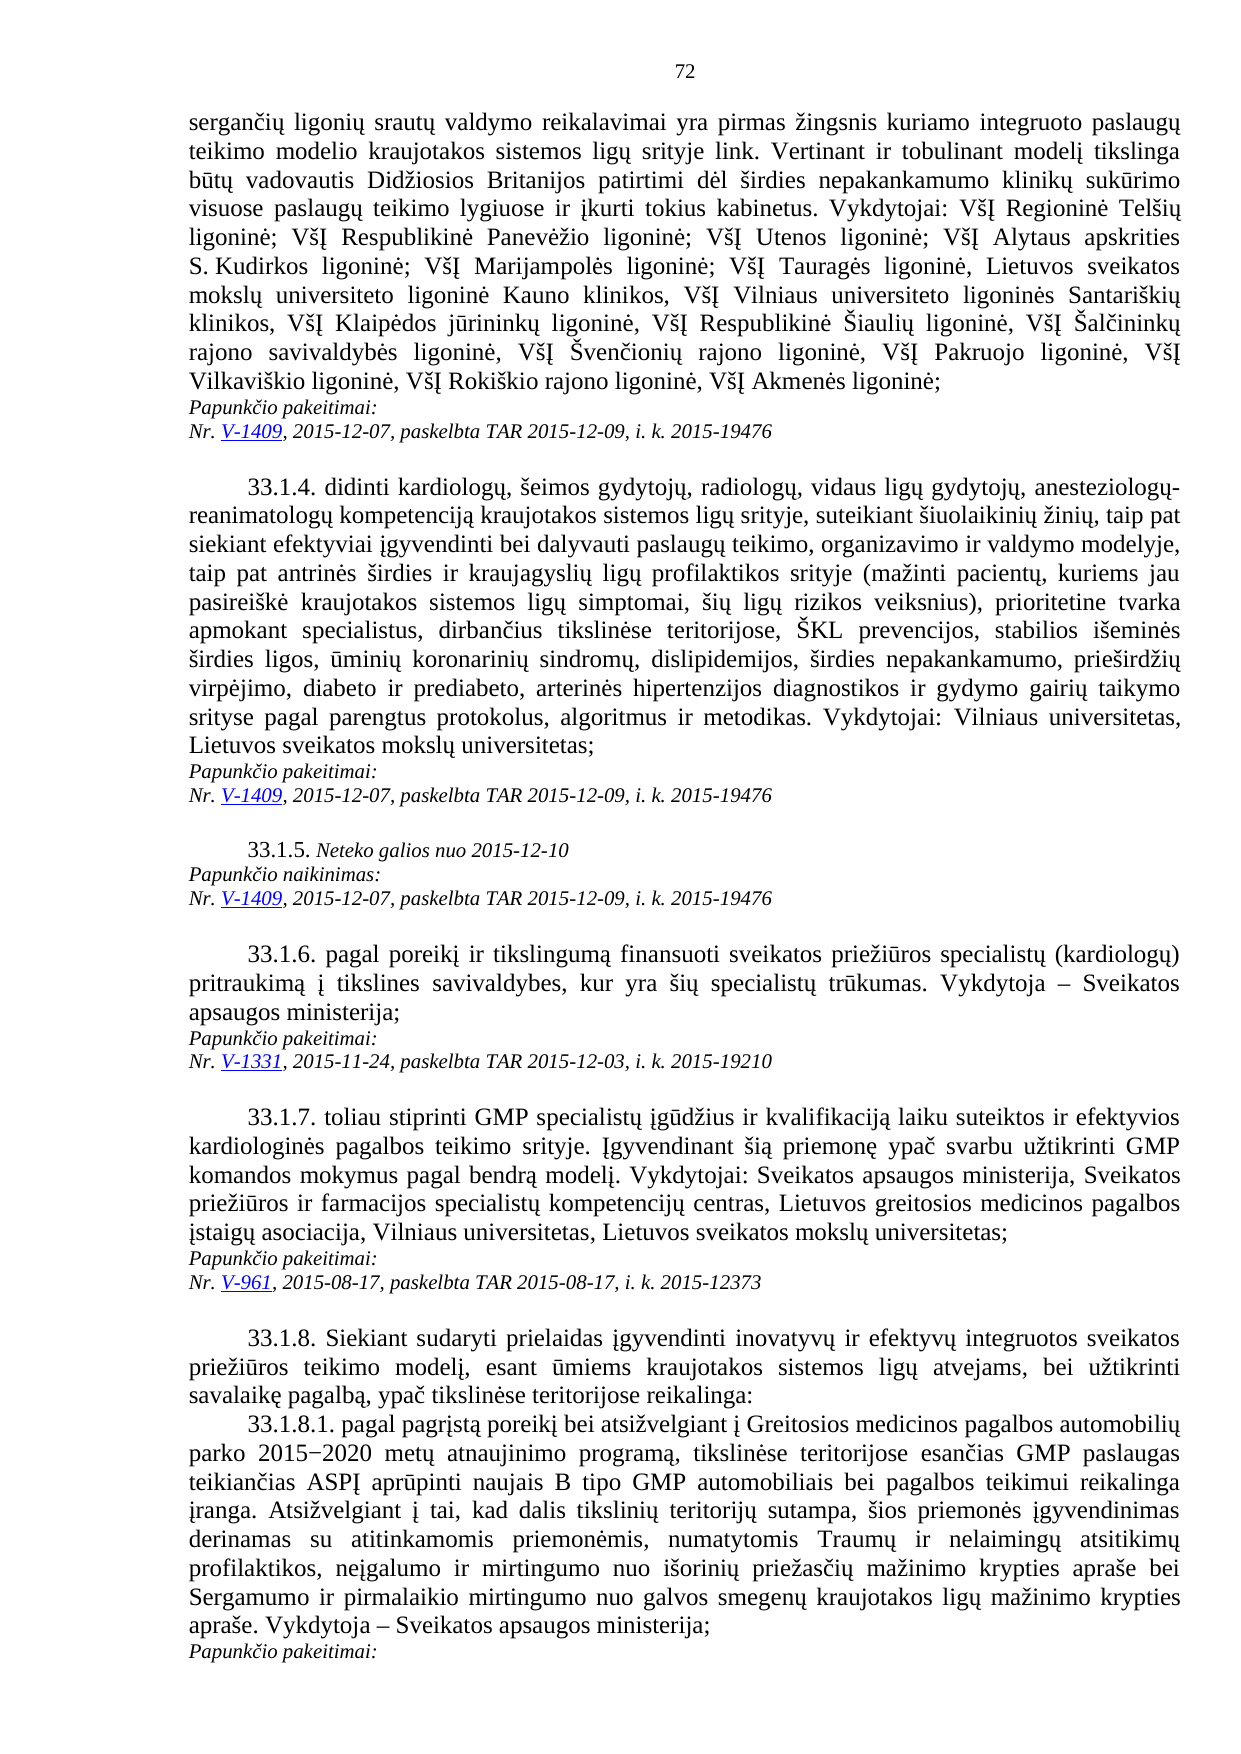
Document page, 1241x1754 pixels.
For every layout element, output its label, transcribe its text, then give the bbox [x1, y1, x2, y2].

text Papunkčio pakeitimai: [188, 1639, 1181, 1663]
text Nr. V-961, 2015-08-17, paskelbta TAR 2015-08-17, i. k. 2015-12373 [188, 1270, 1181, 1294]
text Nr. V-1331, 2015-11-24, paskelbta TAR 2015-12-03, i. k. 2015-19210 [188, 1049, 1181, 1073]
text 33.1.8.1. pagal pagrįstą poreikį bei atsižvelgiant į Greitosios medicinos pagalbos automobilių parko 2015−2020 metų atnaujinimo programą, tikslinėse teritorijose esančias GMP paslaugas teikiančias ASPĮ aprūpinti naujais B tipo GMP automobiliais bei pagalbos teikimui reikalinga įranga. Atsižvelgiant į tai, kad dalis tikslinių teritorijų sutampa, šios priemonės įgyvendinimas derinamas su atitinkamomis priemonėmis, numatytomis Traumų ir nelaimingų atsitikimų profilaktikos, neįgalumo ir mirtingumo nuo išorinių priežasčių mažinimo krypties apraše bei Sergamumo ir pirmalaikio mirtingumo nuo galvos smegenų kraujotakos ligų mažinimo krypties apraše. Vykdytoja – Sveikatos apsaugos ministerija; [188, 1409, 1181, 1639]
text Papunkčio naikinimas: [188, 862, 1181, 886]
text 33.1.7. toliau stiprinti GMP specialistų įgūdžius ir kvalifikaciją laiku suteiktos ir efektyvios kardiologinės pagalbos teikimo srityje. Įgyvendinant šią priemonę ypač svarbu užtikrinti GMP komandos mokymus pagal bendrą modelį. Vykdytojai: Sveikatos apsaugos ministerija, Sveikatos priežiūros ir farmacijos specialistų kompetencijų centras, Lietuvos greitosios medicinos pagalbos įstaigų asociacija, Vilniaus universitetas, Lietuvos sveikatos mokslų universitetas; [188, 1102, 1181, 1246]
text 33.1.4. didinti kardiologų, šeimos gydytojų, radiologų, vidaus ligų gydytojų, anesteziologų-reanimatologų kompetenciją kraujotakos sistemos ligų srityje, suteikiant šiuolaikinių žinių, taip pat siekiant efektyviai įgyvendinti bei dalyvauti paslaugų teikimo, organizavimo ir valdymo modelyje, taip pat antrinės širdies ir kraujagyslių ligų profilaktikos srityje (mažinti pacientų, kuriems jau pasireiškė kraujotakos sistemos ligų simptomai, šių ligų rizikos veiksnius), prioritetine tvarka apmokant specialistus, dirbančius tikslinėse teritorijose, ŠKL prevencijos, stabilios išeminės širdies ligos, ūminių koronarinių sindromų, dislipidemijos, širdies nepakankamumo, prieširdžių virpėjimo, diabeto ir prediabeto, arterinės hipertenzijos diagnostikos ir gydymo gairių taikymo srityse pagal parengtus protokolus, algoritmus ir metodikas. Vykdytojai: Vilniaus universitetas, Lietuvos sveikatos mokslų universitetas; [188, 472, 1181, 759]
text Nr. V-1409, 2015-12-07, paskelbta TAR 2015-12-09, i. k. 2015-19476 [188, 419, 1181, 443]
text 33.1.5. Neteko galios nuo 2015-12-10 [188, 836, 1181, 862]
text 33.1.8. Siekiant sudaryti prielaidas įgyvendinti inovatyvų ir efektyvų integruotos sveikatos priežiūros teikimo modelį, esant ūmiems kraujotakos sistemos ligų atvejams, bei užtikrinti savalaikę pagalbą, ypač tikslinėse teritorijose reikalinga: [188, 1323, 1181, 1409]
text Nr. V-1409, 2015-12-07, paskelbta TAR 2015-12-09, i. k. 2015-19476 [188, 783, 1181, 807]
text Papunkčio pakeitimai: [188, 1246, 1181, 1270]
text sergančių ligonių srautų valdymo reikalavimai yra pirmas žingsnis kuriamo integruoto paslaugų teikimo modelio kraujotakos sistemos ligų srityje link. Vertinant ir tobulinant modelį tikslinga būtų vadovautis Didžiosios Britanijos patirtimi dėl širdies nepakankamumo klinikų sukūrimo visuose paslaugų teikimo lygiuose ir įkurti tokius kabinetus. Vykdytojai: VšĮ Regioninė Telšių ligoninė; VšĮ Respublikinė Panevėžio ligoninė; VšĮ Utenos ligoninė; VšĮ Alytaus apskrities S. Kudirkos ligoninė; VšĮ Marijampolės ligoninė; VšĮ Tauragės ligoninė, Lietuvos sveikatos mokslų universiteto ligoninė Kauno klinikos, VšĮ Vilniaus universiteto ligoninės Santariškių klinikos, VšĮ Klaipėdos jūrininkų ligoninė, VšĮ Respublikinė Šiaulių ligoninė, VšĮ Šalčininkų rajono savivaldybės ligoninė, VšĮ Švenčionių rajono ligoninė, VšĮ Pakruojo ligoninė, VšĮ Vilkaviškio ligoninė, VšĮ Rokiškio rajono ligoninė, VšĮ Akmenės ligoninė; [188, 107, 1181, 395]
text Papunkčio pakeitimai: [188, 759, 1181, 783]
text Papunkčio pakeitimai: [188, 395, 1181, 419]
text Nr. V-1409, 2015-12-07, paskelbta TAR 2015-12-09, i. k. 2015-19476 [188, 886, 1181, 910]
text 33.1.6. pagal poreikį ir tikslingumą finansuoti sveikatos priežiūros specialistų (kardiologų) pritraukimą į tikslines savivaldybes, kur yra šių specialistų trūkumas. Vykdytoja – Sveikatos apsaugos ministerija; [188, 939, 1181, 1025]
text Papunkčio pakeitimai: [188, 1025, 1181, 1049]
